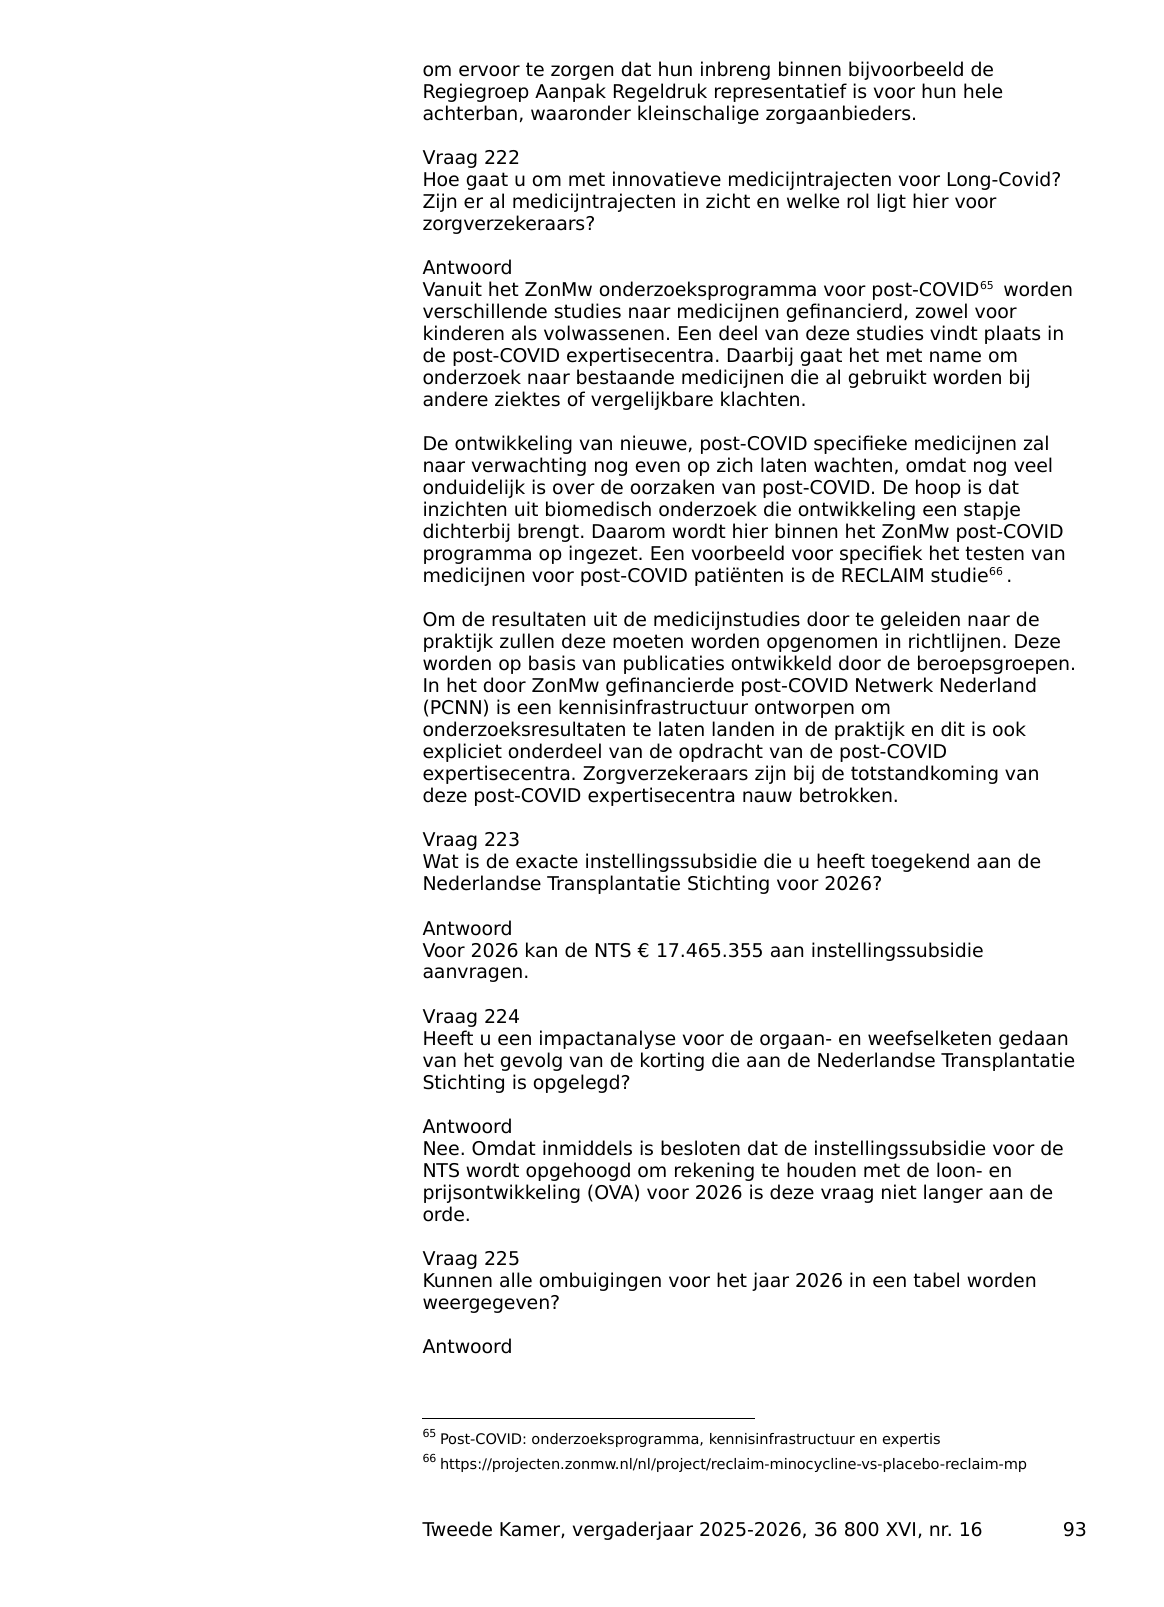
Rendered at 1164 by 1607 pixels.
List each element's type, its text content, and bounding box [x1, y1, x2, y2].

text Hoe gaat u om met innovatieve medicijntrajecten voor Long-Covid? Zijn er al medicijntrajecten in zicht en welke rol ligt hier voor zorgverzekeraars? [422, 169, 1087, 235]
text Antwoord [422, 1116, 1087, 1138]
text Kunnen alle ombuigingen voor het jaar 2026 in een tabel worden weergegeven? [422, 1270, 1087, 1314]
text Antwoord [422, 1336, 1087, 1358]
text Vraag 225 [422, 1248, 1087, 1270]
text Vraag 224 [422, 1006, 1087, 1028]
text Om de resultaten uit de medicijnstudies door te geleiden naar de praktijk zullen deze moeten worden opgenomen in richtlijnen. Deze worden op basis van publicaties ontwikkeld door de beroepsgroepen. In het door ZonMw gefinancierde post-COVID Netwerk Nederland (PCNN) is een kennisinfrastructuur ontworpen om onderzoeksresultaten te laten landen in de praktijk en dit is ook expliciet onderdeel van de opdracht van de post-COVID expertisecentra. Zorgverzekeraars zijn bij de totstandkoming van deze post-COVID expertisecentra nauw betrokken. [422, 609, 1087, 807]
text Vraag 223 [422, 829, 1087, 851]
text Antwoord [422, 917, 1087, 939]
text om ervoor te zorgen dat hun inbreng binnen bijvoorbeeld de Regiegroep Aanpak Regeldruk representatief is voor hun hele achterban, waaronder kleinschalige zorgaanbieders. [422, 59, 1087, 125]
text Wat is de exacte instellingssubsidie die u heeft toegekend aan de Nederlandse Transplantatie Stichting voor 2026? [422, 851, 1087, 895]
text Heeft u een impactanalyse voor de orgaan- en weefselketen gedaan van het gevolg van de korting die aan de Nederlandse Transplantatie Stichting is opgelegd? [422, 1028, 1087, 1093]
text Antwoord [422, 257, 1087, 279]
text Nee. Omdat inmiddels is besloten dat de instellingssubsidie voor de NTS wordt opgehoogd om rekening te houden met de loon- en prijsontwikkeling (OVA) voor 2026 is deze vraag niet langer aan de orde. [422, 1138, 1087, 1226]
text Post-COVID: onderzoeksprogramma, kennisinfrastructuur en expertis [422, 1427, 1087, 1449]
text https://projecten.zonmw.nl/nl/project/reclaim-minocycline-vs-placebo-reclaim-mp [422, 1452, 1087, 1474]
text Voor 2026 kan de NTS € 17.465.355 aan instellingssubsidie aanvragen. [422, 939, 1087, 983]
text Vraag 222 [422, 147, 1087, 169]
text De ontwikkeling van nieuwe, post-COVID specifieke medicijnen zal naar verwachting nog even op zich laten wachten, omdat nog veel onduidelijk is over de oorzaken van post-COVID. De hoop is dat inzichten uit biomedisch onderzoek die ontwikkeling een stapje dichterbij brengt. Daarom wordt hier binnen het ZonMw post-COVID programma op ingezet. Een voorbeeld voor specifiek het testen van medicijnen voor post-COVID patiënten is de RECLAIM studie. [422, 433, 1087, 587]
text Vanuit het ZonMw onderzoeksprogramma voor post-COVID worden verschillende studies naar medicijnen gefinancierd, zowel voor kinderen als volwassenen. Een deel van deze studies vindt plaats in de post-COVID expertisecentra. Daarbij gaat het met name om onderzoek naar bestaande medicijnen die al gebruikt worden bij andere ziektes of vergelijkbare klachten. [422, 279, 1087, 411]
